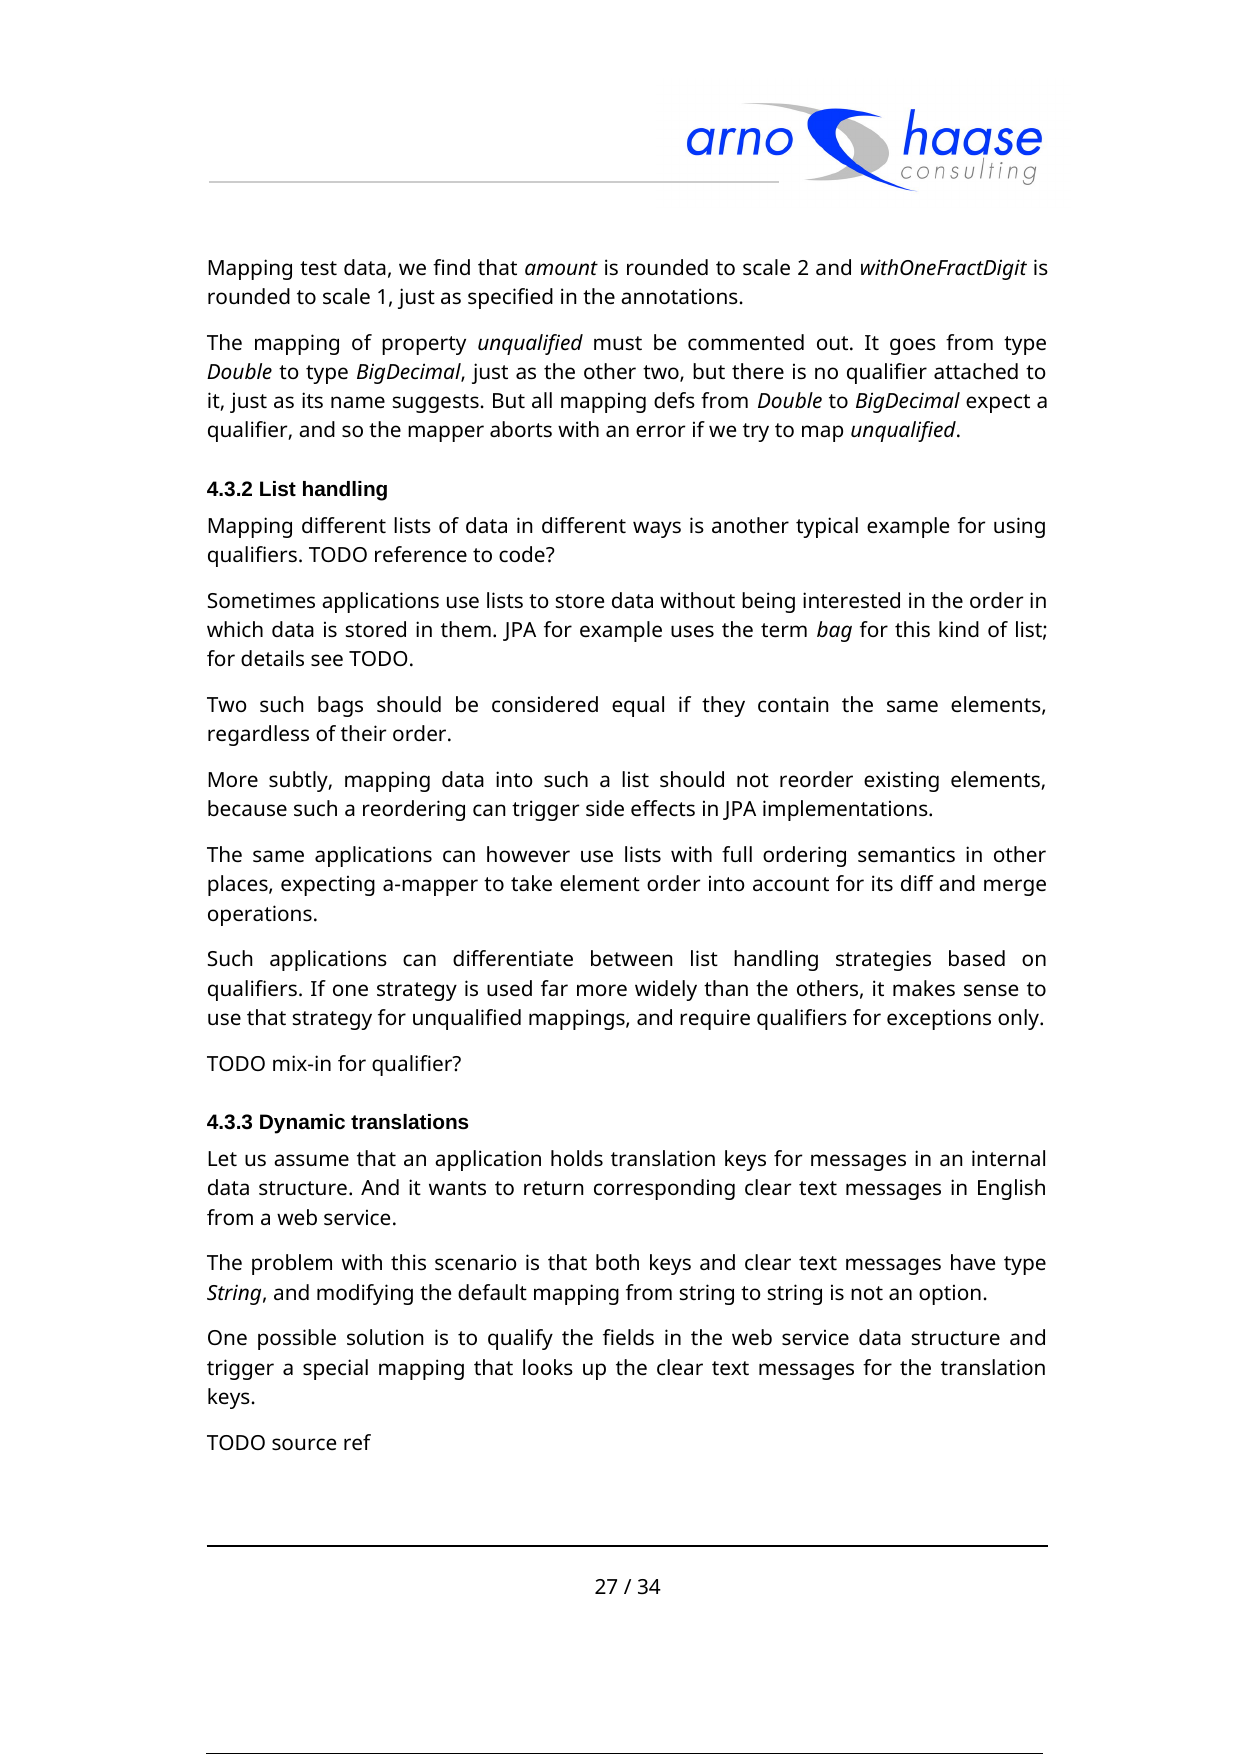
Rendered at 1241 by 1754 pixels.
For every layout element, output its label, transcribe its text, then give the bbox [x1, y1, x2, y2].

text The mapping of property unqualified must be commented out. It goes from type Double to type BigDecimal, just as the other two, but there is no qualifier attached to it, just as its name suggests. But all mapping defs from Double to BigDecimal expect a qualifier, and so the mapper aborts with an error if we try to map unqualified. [207, 327, 1048, 444]
text One possible solution is to qualify the fields in the web service data structure and trigger a special mapping that looks up the clear text messages for the translation keys. [207, 1322, 1048, 1410]
text TODO source ref [207, 1427, 1048, 1456]
text The problem with this scenario is that both keys and clear text messages have type String, and modifying the default mapping from string to string is not an option. [207, 1247, 1048, 1306]
subtitle Dynamic translations [207, 1106, 1048, 1135]
text More subtly, mapping data into such a list should not reorder existing elements, because such a reordering can trigger side effects in JPA implementations. [207, 764, 1048, 823]
text TODO mix-in for qualifier? [207, 1048, 1048, 1077]
text Mapping different lists of data in different ways is another typical example for using qualifiers. TODO reference to code? [207, 510, 1048, 568]
text Mapping test data, we find that amount is rounded to scale 2 and withOneFractDigit is rounded to scale 1, just as specified in the annotations. [207, 252, 1048, 310]
text Such applications can differentiate between list handling strategies based on qualifiers. If one strategy is used far more widely than the others, it makes sense to use that strategy for unqualified mappings, and require qualifiers for exceptions only. [207, 943, 1048, 1031]
text The same applications can however use lists with full ordering semantics in other places, expecting a-mapper to take element order into account for its diff and merge operations. [207, 839, 1048, 927]
subtitle List handling [207, 473, 1048, 502]
text Sometimes applications use lists to store data without being interested in the order in which data is stored in them. JPA for example uses the term bag for this kind of list; for details see TODO. [207, 585, 1048, 673]
picture [656, 78, 1072, 208]
text Two such bags should be considered equal if they contain the same elements, regardless of their order. [207, 689, 1048, 748]
text Let us assume that an application holds translation keys for messages in an internal data structure. And it wants to return corresponding clear text messages in English from a web service. [207, 1143, 1048, 1231]
